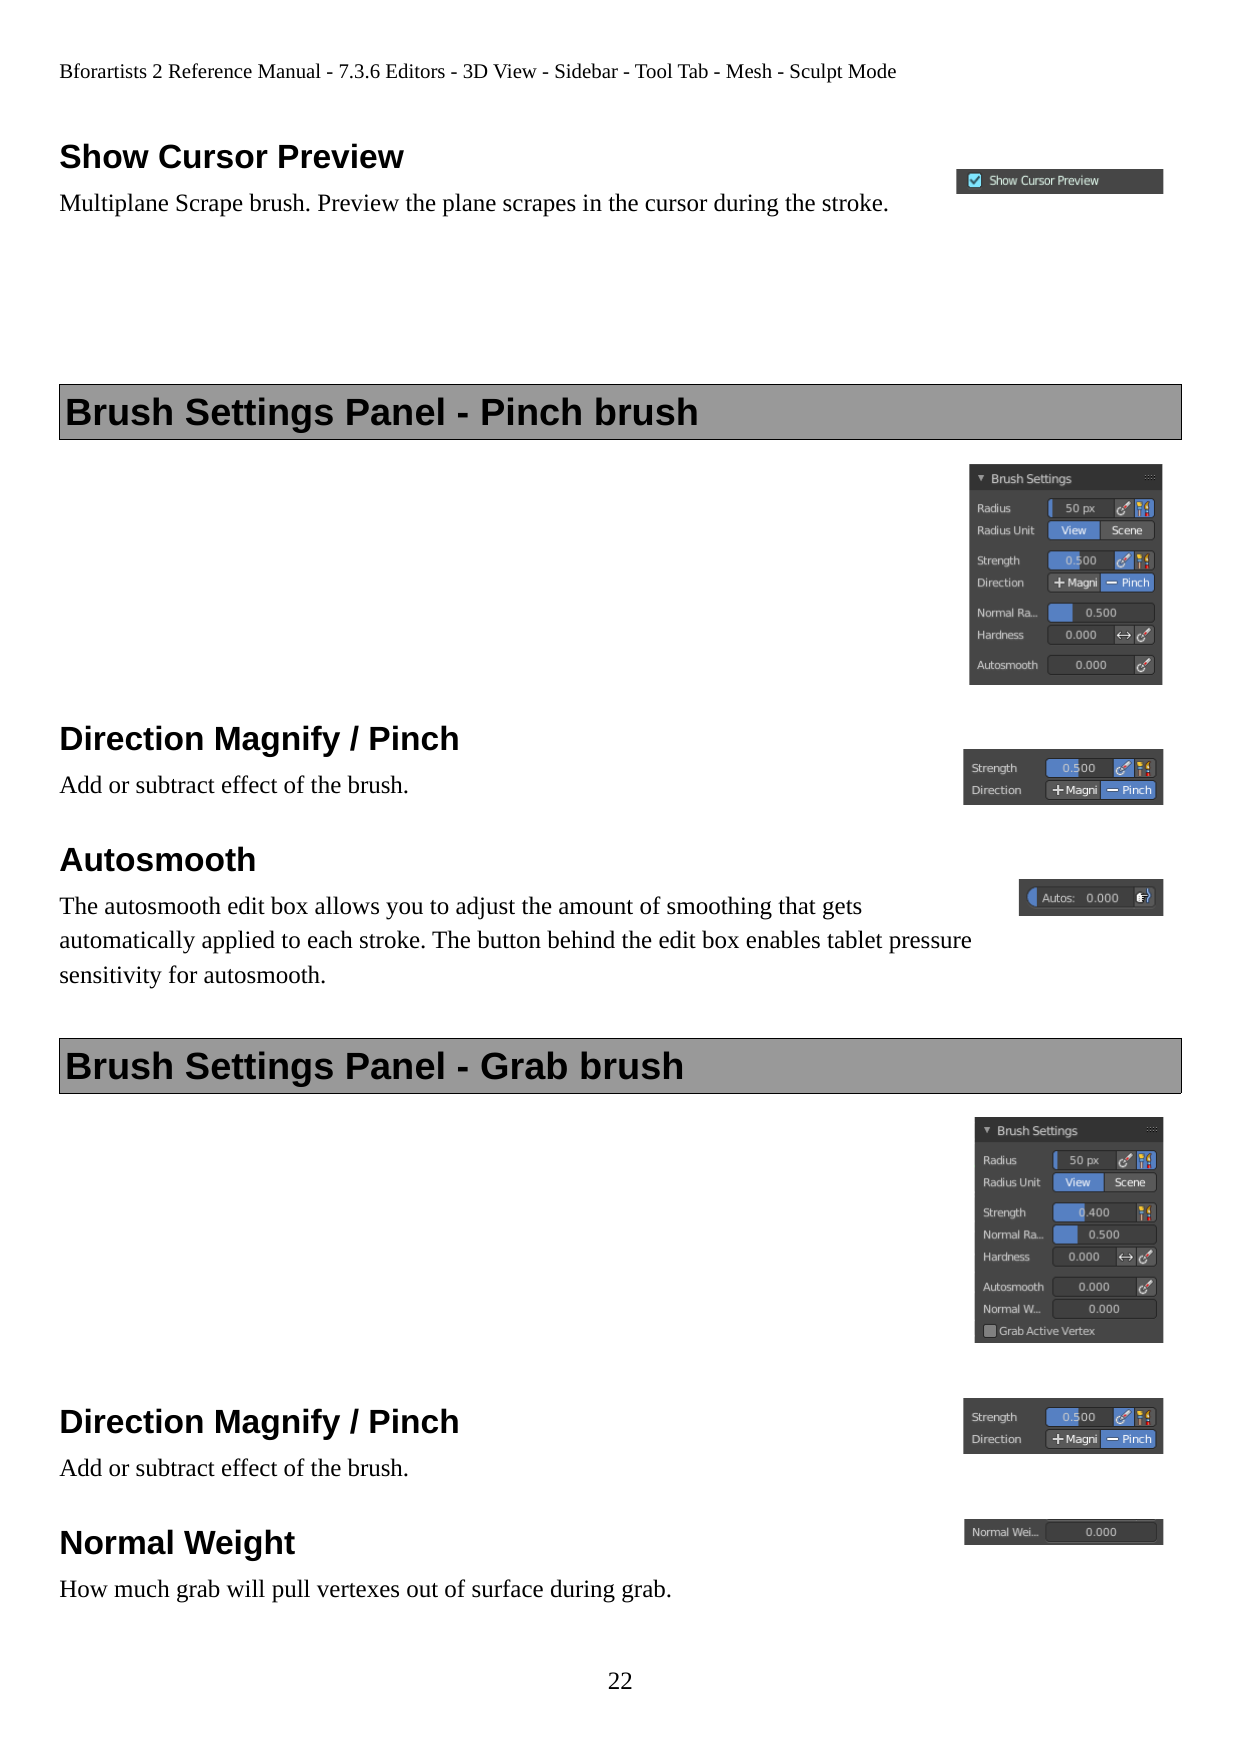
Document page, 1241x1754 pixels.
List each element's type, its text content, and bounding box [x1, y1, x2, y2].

picture [963, 749, 1164, 805]
table_header Brush Settings Panel - Grab brush [60, 1039, 1181, 1093]
subtitle Direction Magnify / Pinch [59, 719, 1181, 758]
subtitle Autosmooth [59, 840, 1181, 879]
table_header Brush Settings Panel - Pinch brush [60, 385, 1181, 439]
text Add or subtract effect of the brush. [59, 770, 963, 799]
subtitle Normal Weight [59, 1523, 1181, 1561]
subtitle Direction Magnify / Pinch [59, 1402, 963, 1440]
picture [974, 1117, 1164, 1343]
picture [969, 464, 1163, 685]
text Add or subtract effect of the brush. [59, 1453, 1181, 1481]
text Multiplane Scrape brush. Preview the plane scrapes in the cursor during the stroke. [59, 188, 1181, 217]
subtitle Show Cursor Preview [59, 137, 1181, 175]
picture [964, 1519, 1164, 1545]
text The autosmooth edit box allows you to adjust the amount of smoothing that gets automatically applied to each stroke. The button behind the edit box enables tablet pressure sensitivity for autosmooth. [59, 891, 1181, 989]
picture [963, 1398, 1164, 1454]
subtitle [1164, 1402, 1181, 1440]
picture [956, 169, 1164, 194]
picture [1018, 879, 1164, 916]
text How much grab will pull vertexes out of surface during grab. [59, 1574, 1181, 1602]
